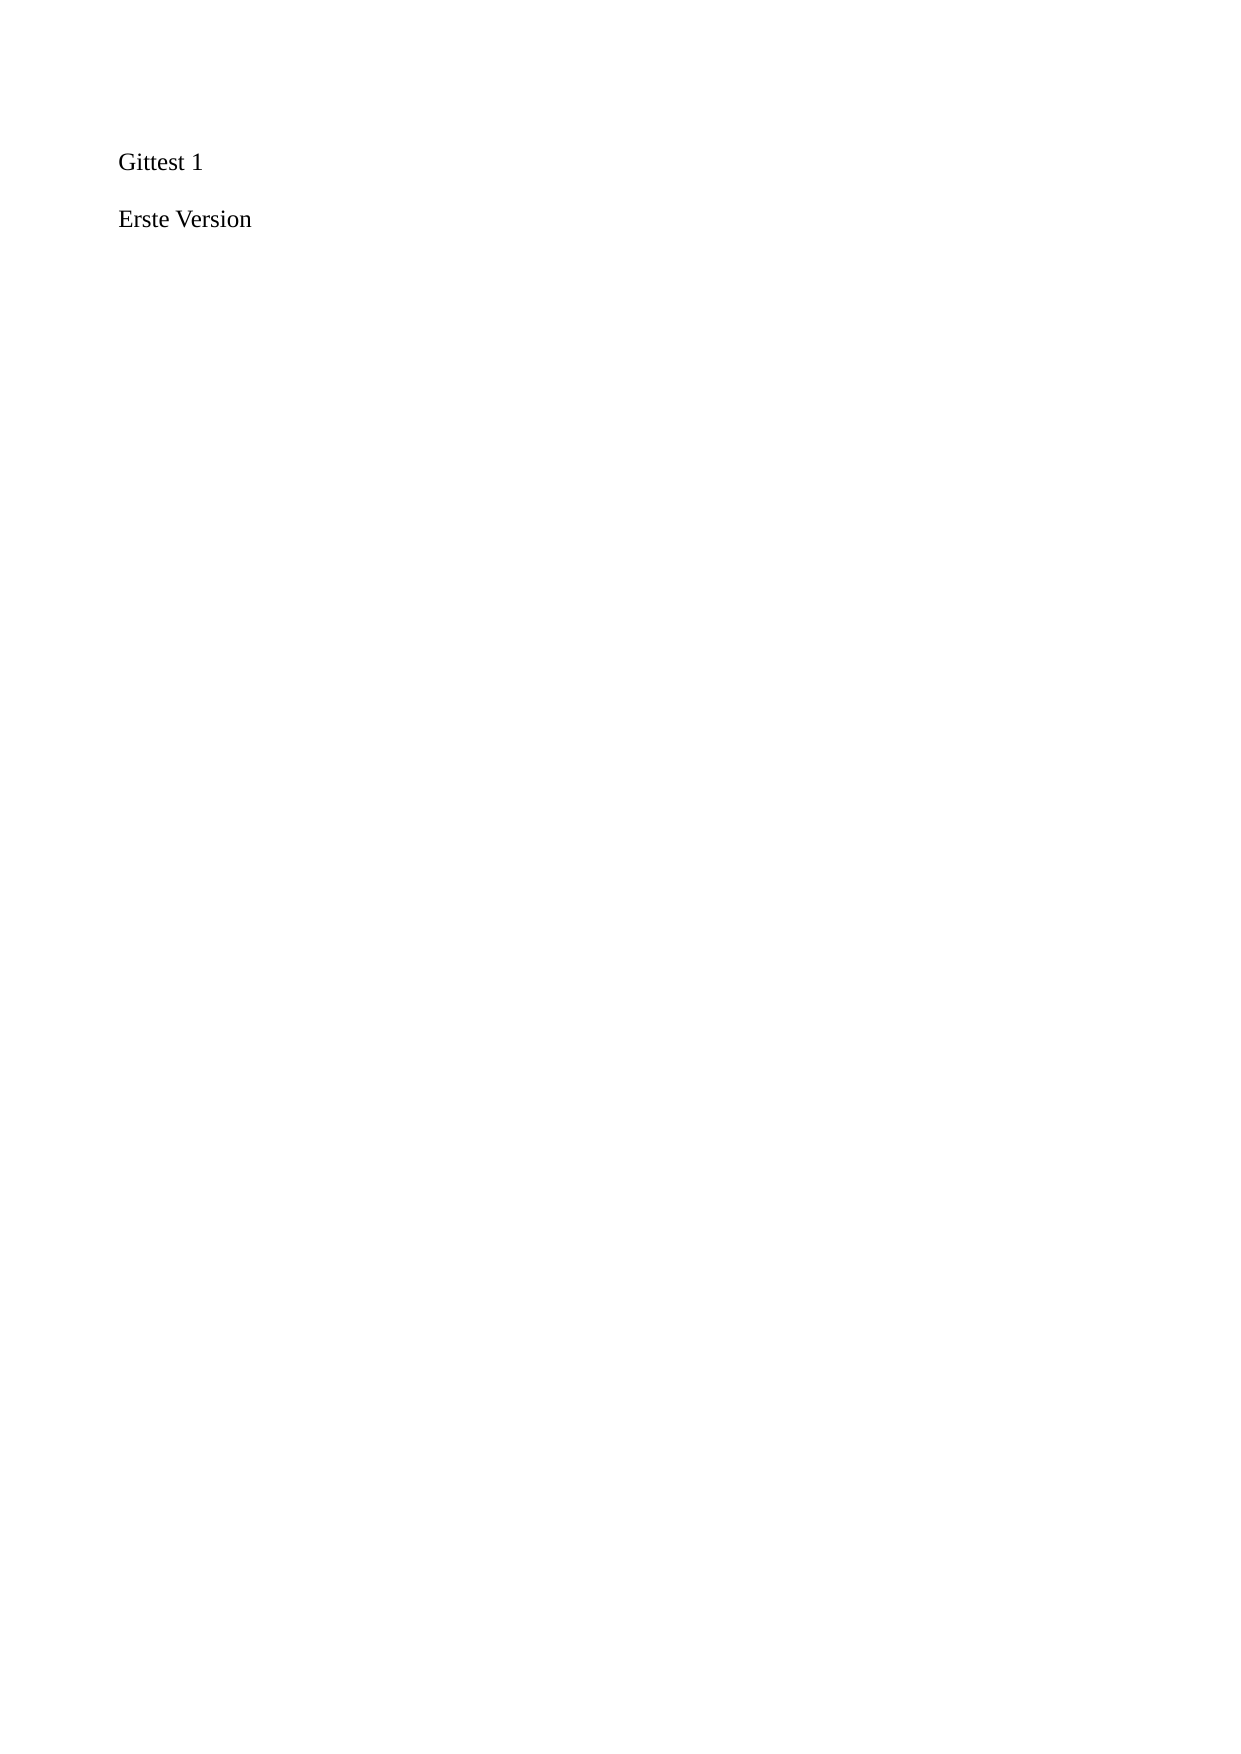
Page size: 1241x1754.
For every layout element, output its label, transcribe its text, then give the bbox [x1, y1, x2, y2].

text Erste Version [118, 204, 1122, 233]
text Gittest 1 [118, 147, 1122, 176]
